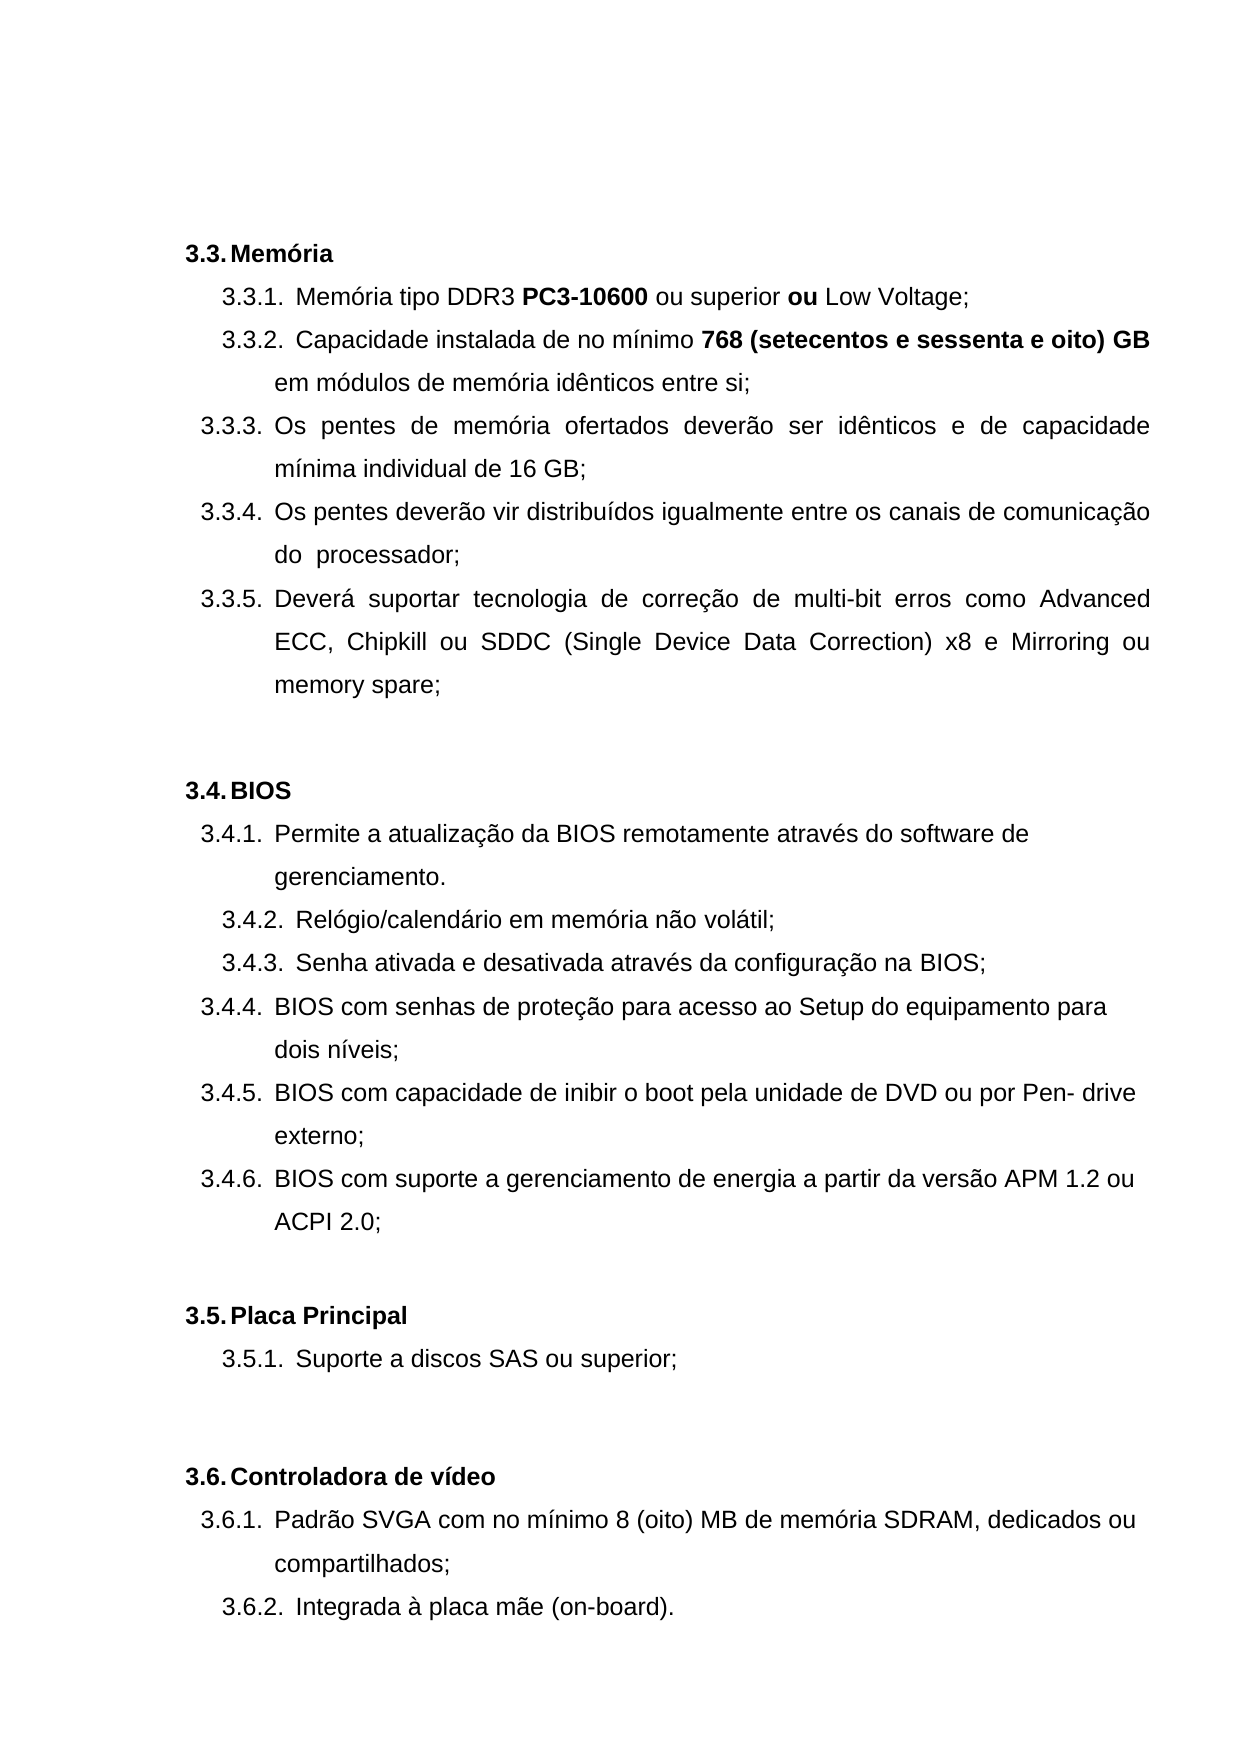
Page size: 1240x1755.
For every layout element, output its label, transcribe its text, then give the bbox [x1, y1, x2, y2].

list Capacidade instalada de no mínimo 768 (setecentos e sessenta e oito) GB [222, 325, 1196, 354]
list BIOS com senhas de proteção para acesso ao Setup do equipamento para dois níveis; [200, 992, 1152, 1063]
list BIOS com suporte a gerenciamento de energia a partir da versão APM 1.2 ou ACPI 2.0; [200, 1164, 1152, 1236]
list Relógio/calendário em memória não volátil; [222, 905, 1196, 934]
text em módulos de memória idênticos entre si; [274, 368, 1196, 397]
subtitle Controladora de vídeo [185, 1462, 1196, 1491]
list Integrada à placa mãe (on-board). [222, 1592, 1196, 1620]
list Deverá suportar tecnologia de correção de multi-bit erros como Advanced ECC, Chipkill ou SDDC (Single Device Data Correction) x8 e Mirroring ou memory spare; [200, 584, 1152, 699]
subtitle Memória [185, 239, 1196, 267]
list BIOS com capacidade de inibir o boot pela unidade de DVD ou por Pen- drive externo; [200, 1078, 1152, 1150]
subtitle Placa Principal [185, 1301, 1196, 1329]
list Os pentes deverão vir distribuídos igualmente entre os canais de comunicação do processador; [200, 497, 1152, 569]
list Senha ativada e desativada através da configuração na BIOS; [222, 948, 1196, 977]
subtitle BIOS [185, 776, 1196, 804]
list Os pentes de memória ofertados deverão ser idênticos e de capacidade mínima individual de 16 GB; [200, 411, 1152, 483]
list Permite a atualização da BIOS remotamente através do software de gerenciamento. [200, 819, 1152, 891]
list Padrão SVGA com no mínimo 8 (oito) MB de memória SDRAM, dedicados ou compartilhados; [200, 1505, 1152, 1577]
list Suporte a discos SAS ou superior; [222, 1344, 1196, 1372]
list Memória tipo DDR3 PC3-10600 ou superior ou Low Voltage; [222, 282, 1196, 311]
